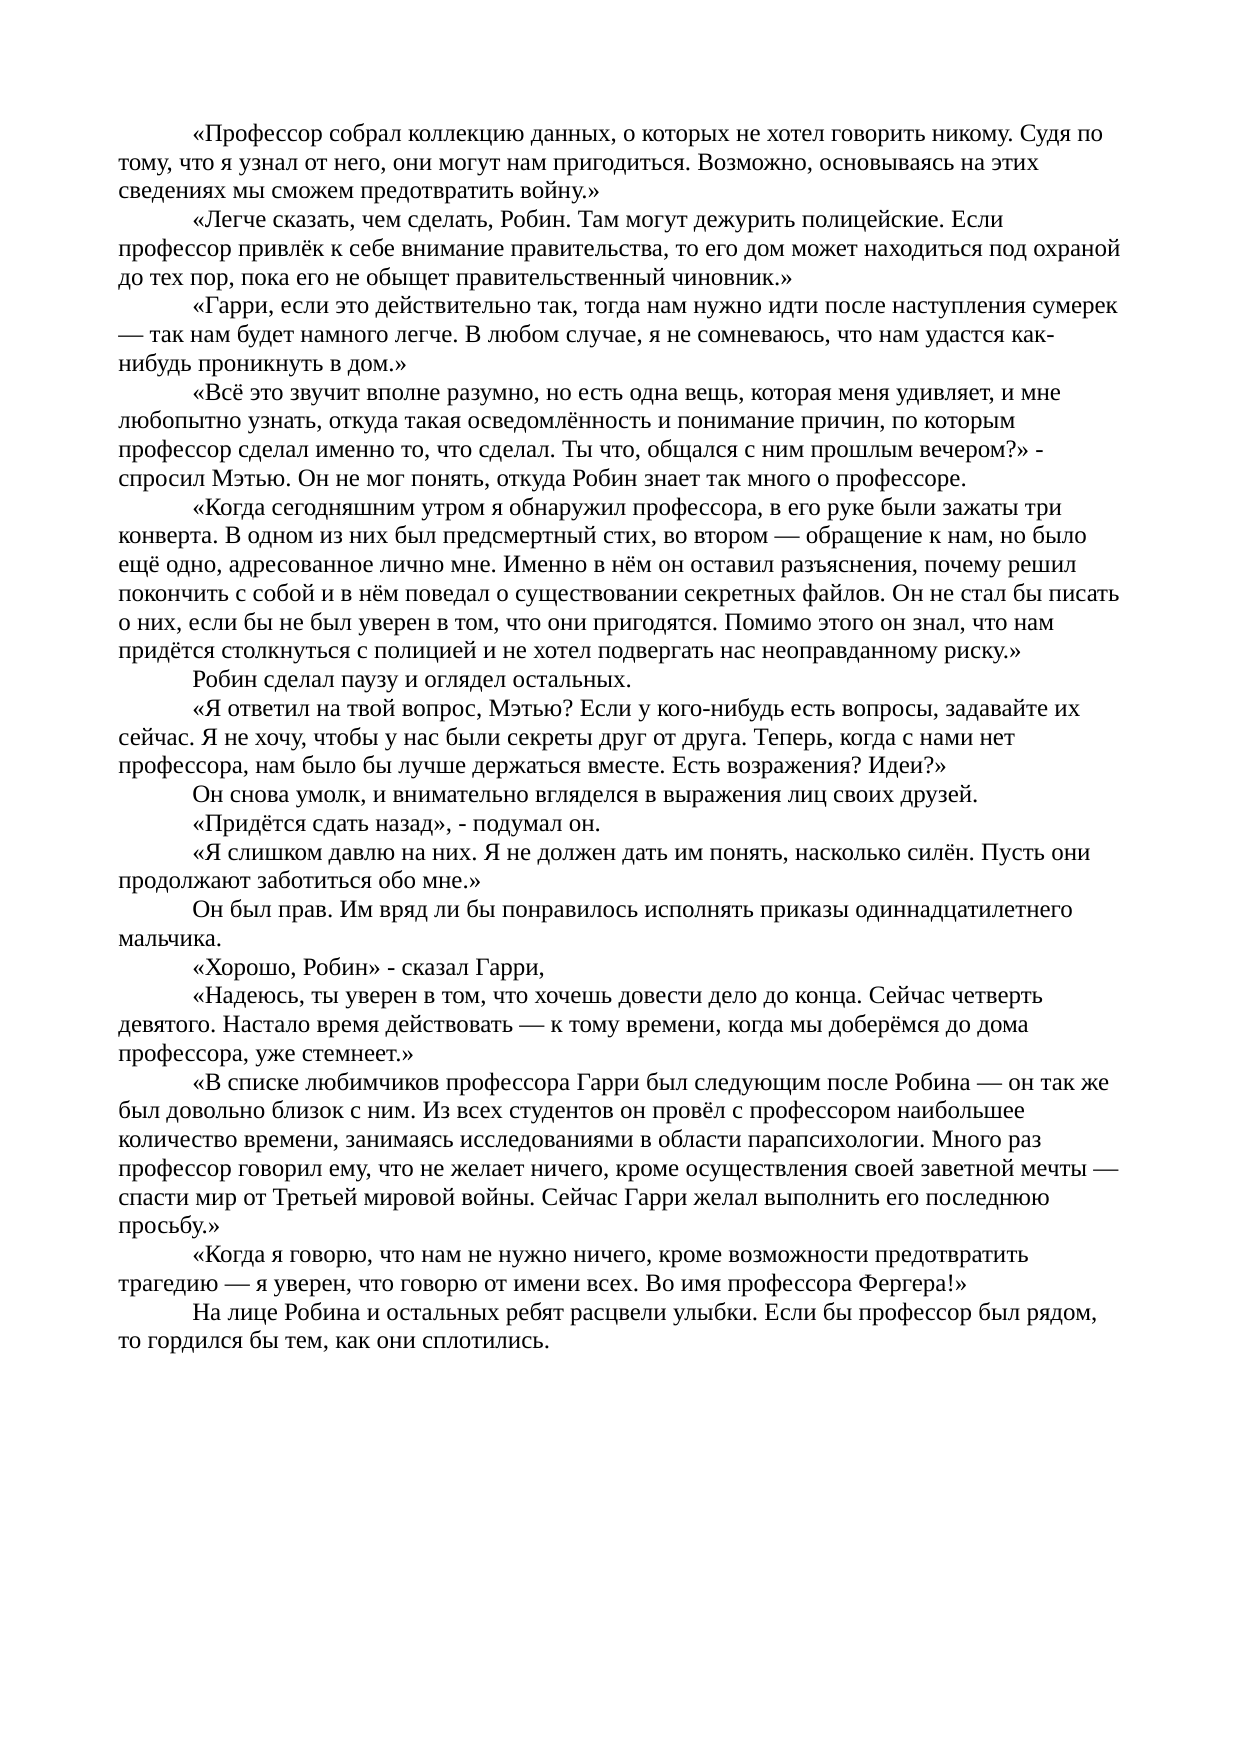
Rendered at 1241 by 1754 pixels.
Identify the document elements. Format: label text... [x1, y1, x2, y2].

text «Всё это звучит вполне разумно, но есть одна вещь, которая меня удивляет, и мне любопытно узнать, откуда такая осведомлённость и понимание причин, по которым профессор сделал именно то, что сделал. Ты что, общался с ним прошлым вечером?» - спросил Мэтью. Он не мог понять, откуда Робин знает так много о профессоре. [118, 377, 1122, 492]
text «Профессор собрал коллекцию данных, о которых не хотел говорить никому. Судя по тому, что я узнал от него, они могут нам пригодиться. Возможно, основываясь на этих сведениях мы сможем предотвратить войну.» [118, 118, 1122, 204]
text «Я слишком давлю на них. Я не должен дать им понять, насколько силён. Пусть они продолжают заботиться обо мне.» [118, 837, 1122, 894]
text На лице Робина и остальных ребят расцвели улыбки. Если бы профессор был рядом, то гордился бы тем, как они сплотились. [118, 1297, 1122, 1354]
text Он был прав. Им вряд ли бы понравилось исполнять приказы одиннадцатилетнего мальчика. [118, 894, 1122, 952]
text «Гарри, если это действительно так, тогда нам нужно идти после наступления сумерек — так нам будет намного легче. В любом случае, я не сомневаюсь, что нам удастся как-нибудь проникнуть в дом.» [118, 291, 1122, 377]
text «Хорошо, Робин» - сказал Гарри, [118, 952, 1122, 981]
text «Когда я говорю, что нам не нужно ничего, кроме возможности предотвратить трагедию — я уверен, что говорю от имени всех. Во имя профессора Фергера!» [118, 1239, 1122, 1297]
text «Надеюсь, ты уверен в том, что хочешь довести дело до конца. Сейчас четверть девятого. Настало время действовать — к тому времени, когда мы доберёмся до дома профессора, уже стемнеет.» [118, 981, 1122, 1067]
text Робин сделал паузу и оглядел остальных. [118, 664, 1122, 693]
text «Я ответил на твой вопрос, Мэтью? Если у кого-нибудь есть вопросы, задавайте их сейчас. Я не хочу, чтобы у нас были секреты друг от друга. Теперь, когда с нами нет профессора, нам было бы лучше держаться вместе. Есть возражения? Идеи?» [118, 693, 1122, 779]
text «Когда сегодняшним утром я обнаружил профессора, в его руке были зажаты три конверта. В одном из них был предсмертный стих, во втором — обращение к нам, но было ещё одно, адресованное лично мне. Именно в нём он оставил разъяснения, почему решил покончить с собой и в нём поведал о существовании секретных файлов. Он не стал бы писать о них, если бы не был уверен в том, что они пригодятся. Помимо этого он знал, что нам придётся столкнуться с полицией и не хотел подвергать нас неоправданному риску.» [118, 492, 1122, 664]
text «В списке любимчиков профессора Гарри был следующим после Робина — он так же был довольно близок с ним. Из всех студентов он провёл с профессором наибольшее количество времени, занимаясь исследованиями в области парапсихологии. Много раз профессор говорил ему, что не желает ничего, кроме осуществления своей заветной мечты — спасти мир от Третьей мировой войны. Сейчас Гарри желал выполнить его последнюю просьбу.» [118, 1067, 1122, 1239]
text Он снова умолк, и внимательно вгляделся в выражения лиц своих друзей. [118, 779, 1122, 808]
text «Придётся сдать назад», - подумал он. [118, 808, 1122, 837]
text «Легче сказать, чем сделать, Робин. Там могут дежурить полицейские. Если профессор привлёк к себе внимание правительства, то его дом может находиться под охраной до тех пор, пока его не обыщет правительственный чиновник.» [118, 204, 1122, 291]
